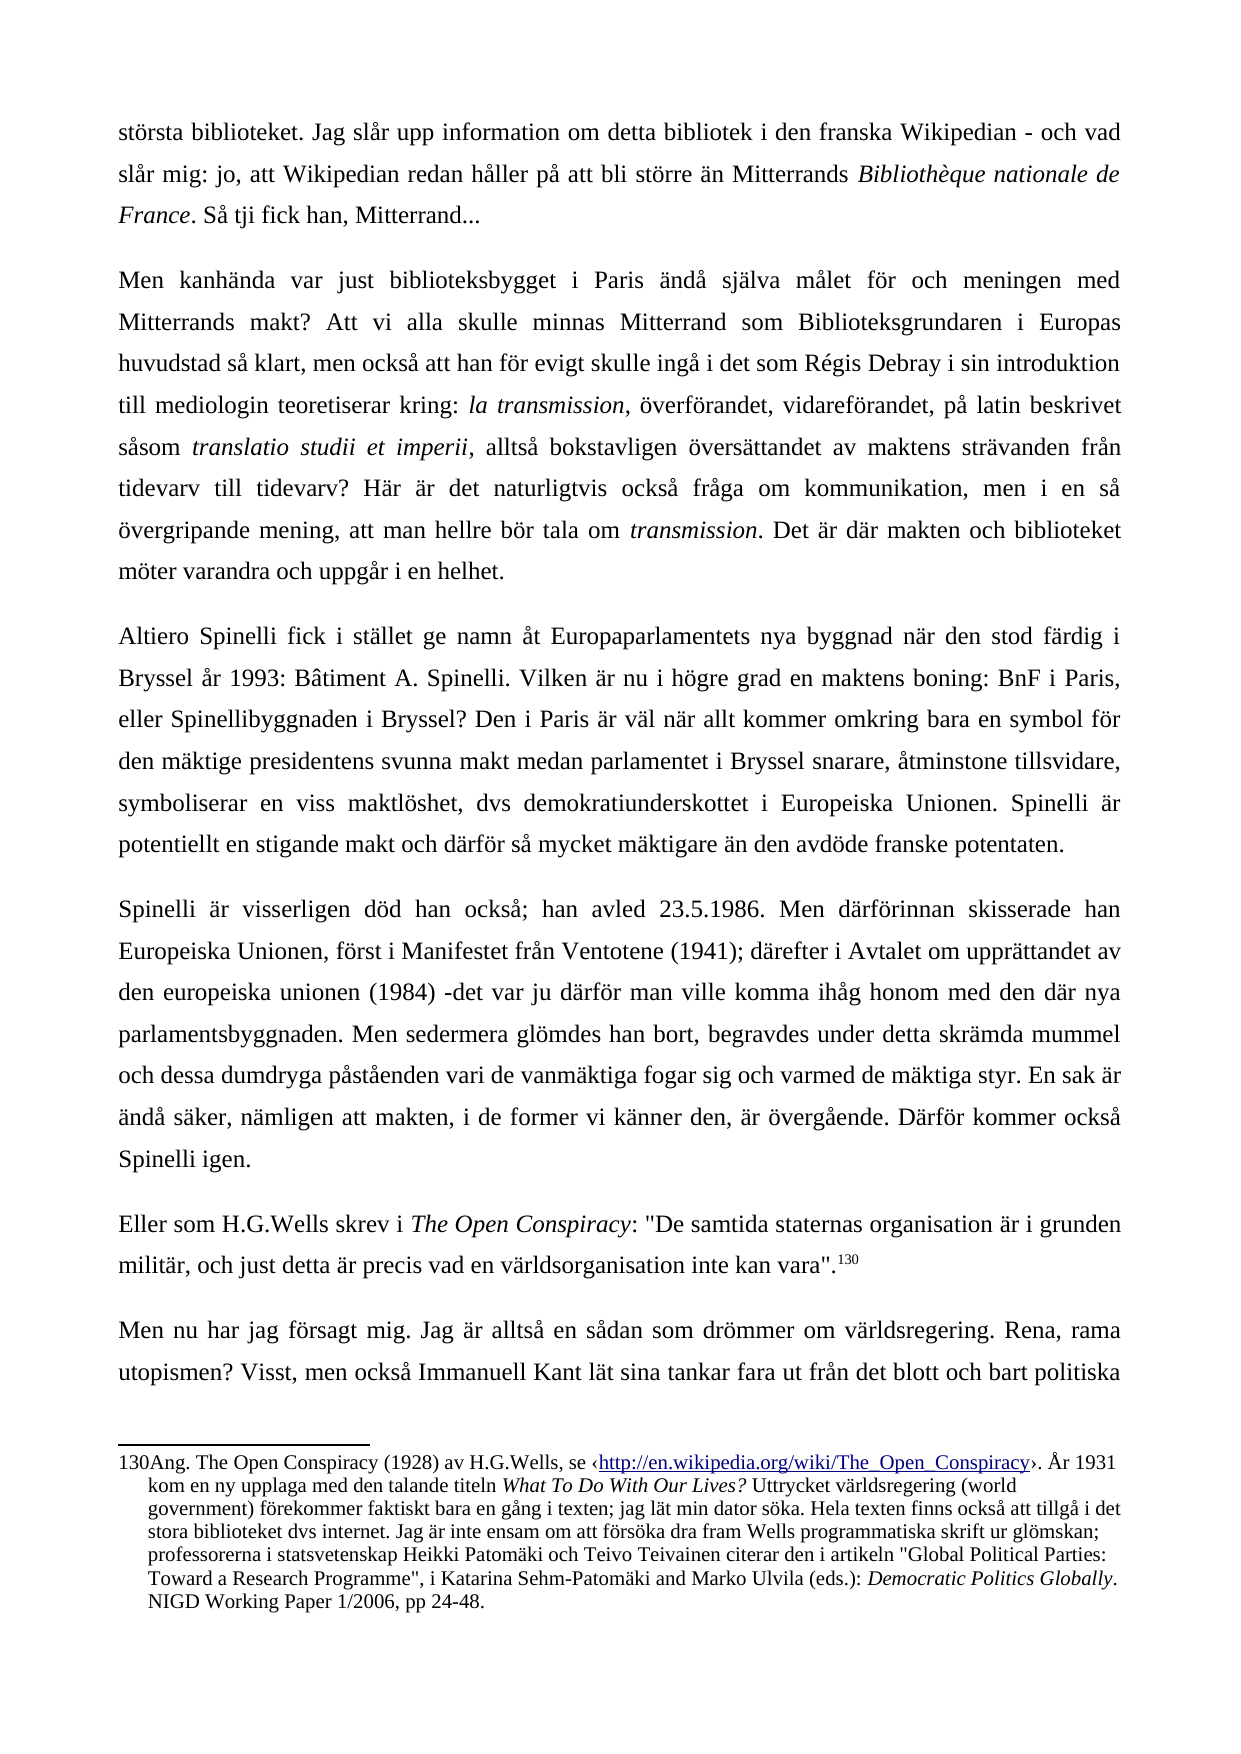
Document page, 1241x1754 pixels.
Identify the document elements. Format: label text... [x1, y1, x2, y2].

text Altiero Spinelli fick i stället ge namn åt Europaparlamentets nya byggnad när den stod färdig i Bryssel år 1993: Bâtiment A. Spinelli. Vilken är nu i högre grad en maktens boning: BnF i Paris, eller Spinellibyggnaden i Bryssel? Den i Paris är väl när allt kommer omkring bara en symbol för den mäktige presidentens svunna makt medan parlamentet i Bryssel snarare, åtminstone tillsvidare, symboliserar en viss maktlöshet, dvs demokratiunderskottet i Europeiska Unionen. Spinelli är potentiellt en stigande makt och därför så mycket mäktigare än den avdöde franske potentaten. [118, 622, 1122, 858]
text Men kanhända var just biblioteksbygget i Paris ändå själva målet för och meningen med Mitterrands makt? Att vi alla skulle minnas Mitterrand som Biblioteksgrundaren i Europas huvudstad så klart, men också att han för evigt skulle ingå i det som Régis Debray i sin introduktion till mediologin teoretiserar kring: la transmission, överförandet, vidareförandet, på latin beskrivet såsom translatio studii et imperii, alltså bokstavligen översättandet av maktens strävanden från tidevarv till tidevarv? Här är det naturligtvis också fråga om kommunikation, men i en så övergripande mening, att man hellre bör tala om transmission. Det är där makten och biblioteket möter varandra och uppgår i en helhet. [118, 266, 1122, 585]
text Eller som H.G.Wells skrev i The Open Conspiracy: "De samtida staternas organisation är i grunden militär, och just detta är precis vad en världsorganisation inte kan vara". [118, 1210, 1122, 1279]
text Men nu har jag försagt mig. Jag är alltså en sådan som drömmer om världsregering. Rena, rama utopismen? Visst, men också Immanuell Kant lät sina tankar fara ut från det blott och bart politiska [118, 1316, 1122, 1386]
text största biblioteket. Jag slår upp information om detta bibliotek i den franska Wikipedian - och vad slår mig: jo, att Wikipedian redan håller på att bli större än Mitterrands Bibliothèque nationale de France. Så tji fick han, Mitterrand... [118, 118, 1122, 229]
text Ang. The Open Conspiracy (1928) av H.G.Wells, se ‹http://en.wikipedia.org/wiki/The_Open_Conspiracy›. År 1931 kom en ny upplaga med den talande titeln What To Do With Our Lives? Uttrycket världsregering (world government) förekommer faktiskt bara en gång i texten; jag lät min dator söka. Hela texten finns också att tillgå i det stora biblioteket dvs internet. Jag är inte ensam om att försöka dra fram Wells programmatiska skrift ur glömskan; professorerna i statsvetenskap Heikki Patomäki och Teivo Teivainen citerar den i artikeln "Global Political Parties: Toward a Research Programme", i Katarina Sehm-Patomäki and Marko Ulvila (eds.): Democratic Politics Globally. NIGD Working Paper 1/2006, pp 24-48. [118, 1451, 1122, 1613]
text Spinelli är visserligen död han också; han avled 23.5.1986. Men därförinnan skisserade han Europeiska Unionen, först i Manifestet från Ventotene (1941); därefter i Avtalet om upprättandet av den europeiska unionen (1984) -det var ju därför man ville komma ihåg honom med den där nya parlamentsbyggnaden. Men sedermera glömdes han bort, begravdes under detta skrämda mummel och dessa dumdryga påståenden vari de vanmäktiga fogar sig och varmed de mäktiga styr. En sak är ändå säker, nämligen att makten, i de former vi känner den, är övergående. Därför kommer också Spinelli igen. [118, 895, 1122, 1172]
